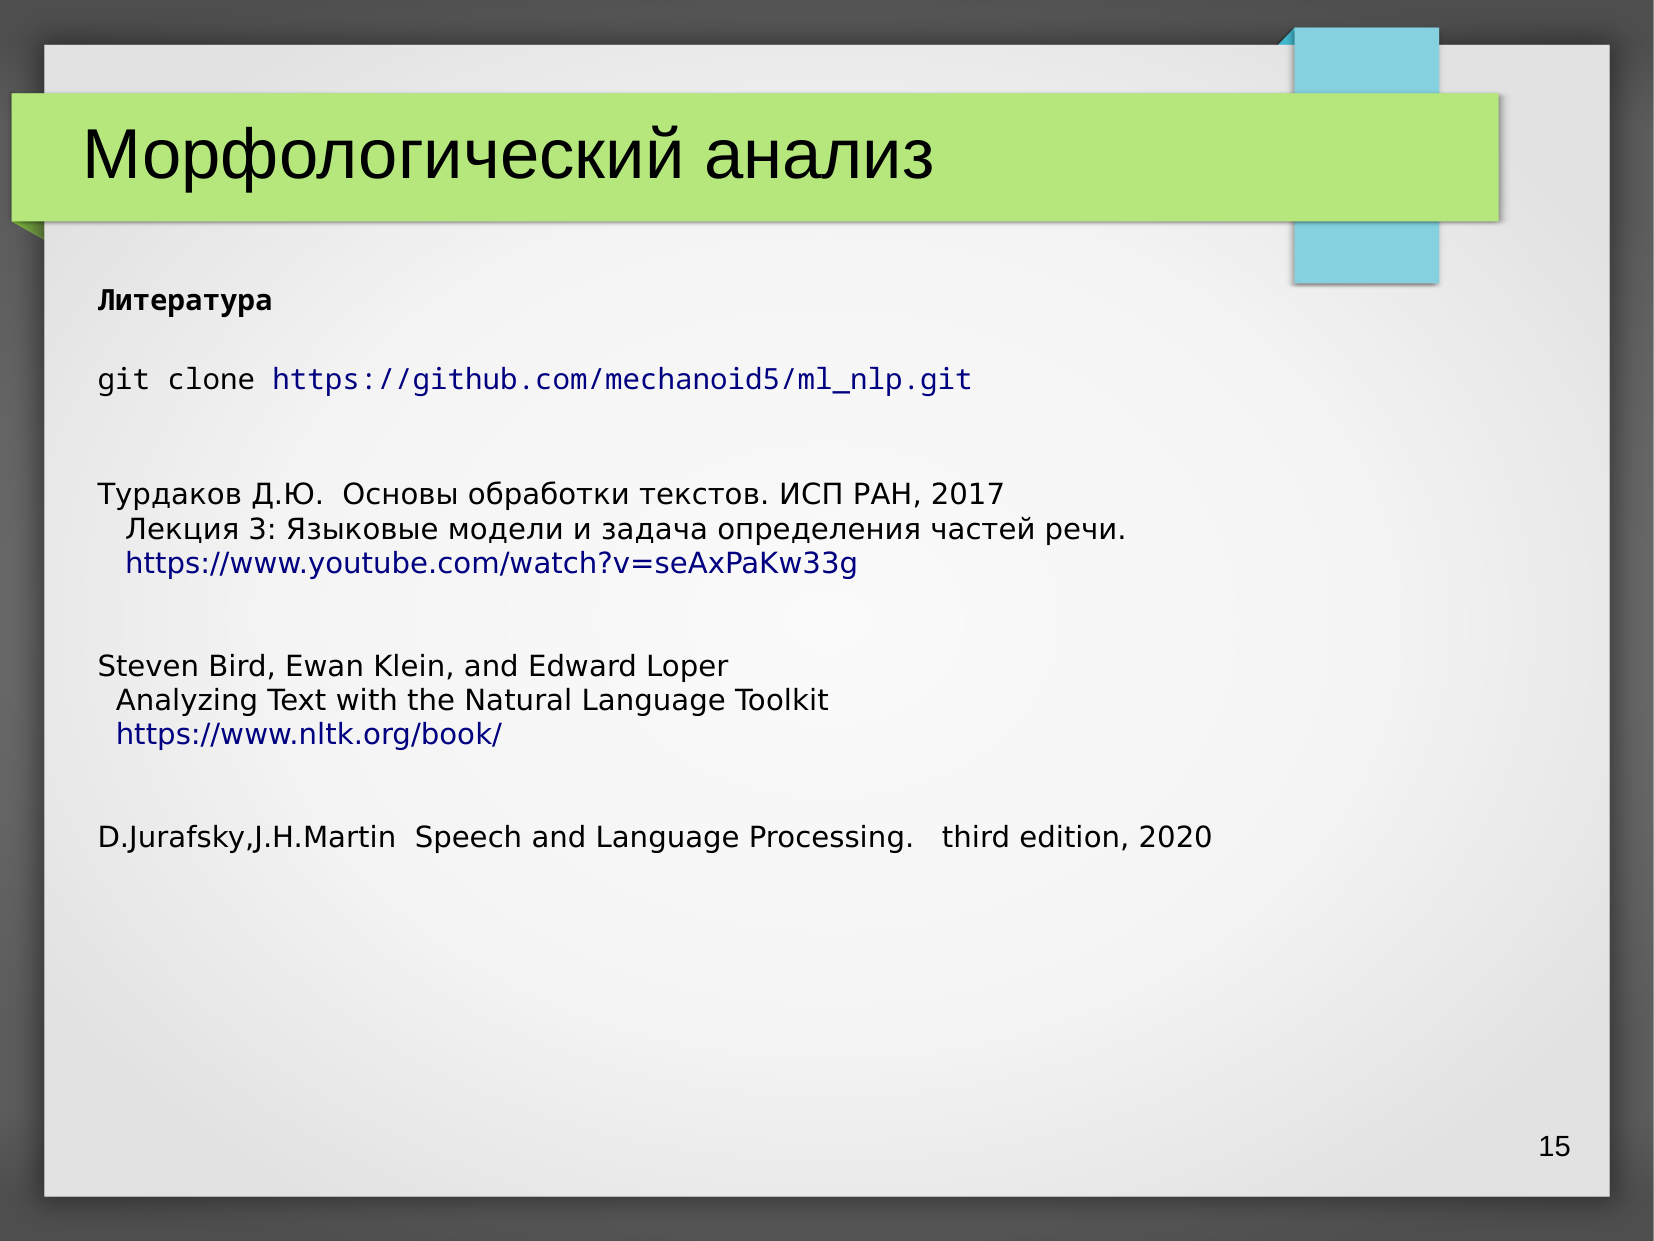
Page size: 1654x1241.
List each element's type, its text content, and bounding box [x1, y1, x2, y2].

text_box Литература git clone https://github.com/mechanoid5/ml_nlp.git Турдаков Д.Ю. Основы обработки текстов. ИСП РАН, 2017 Лекция 3: Языковые модели и задача определения частей речи. https://www.youtube.com/watch?v=seAxPaKw33g Steven Bird, Ewan Klein, and Edward Loper Analyzing Text with the Natural Language Toolkit https://www.nltk.org/book/ D.Jurafsky,J.H.Martin Speech and Language Processing. third edition, 2020 [82, 271, 1607, 1109]
picture [0, 0, 1654, 1241]
title Морфологический анализ [82, 114, 993, 194]
